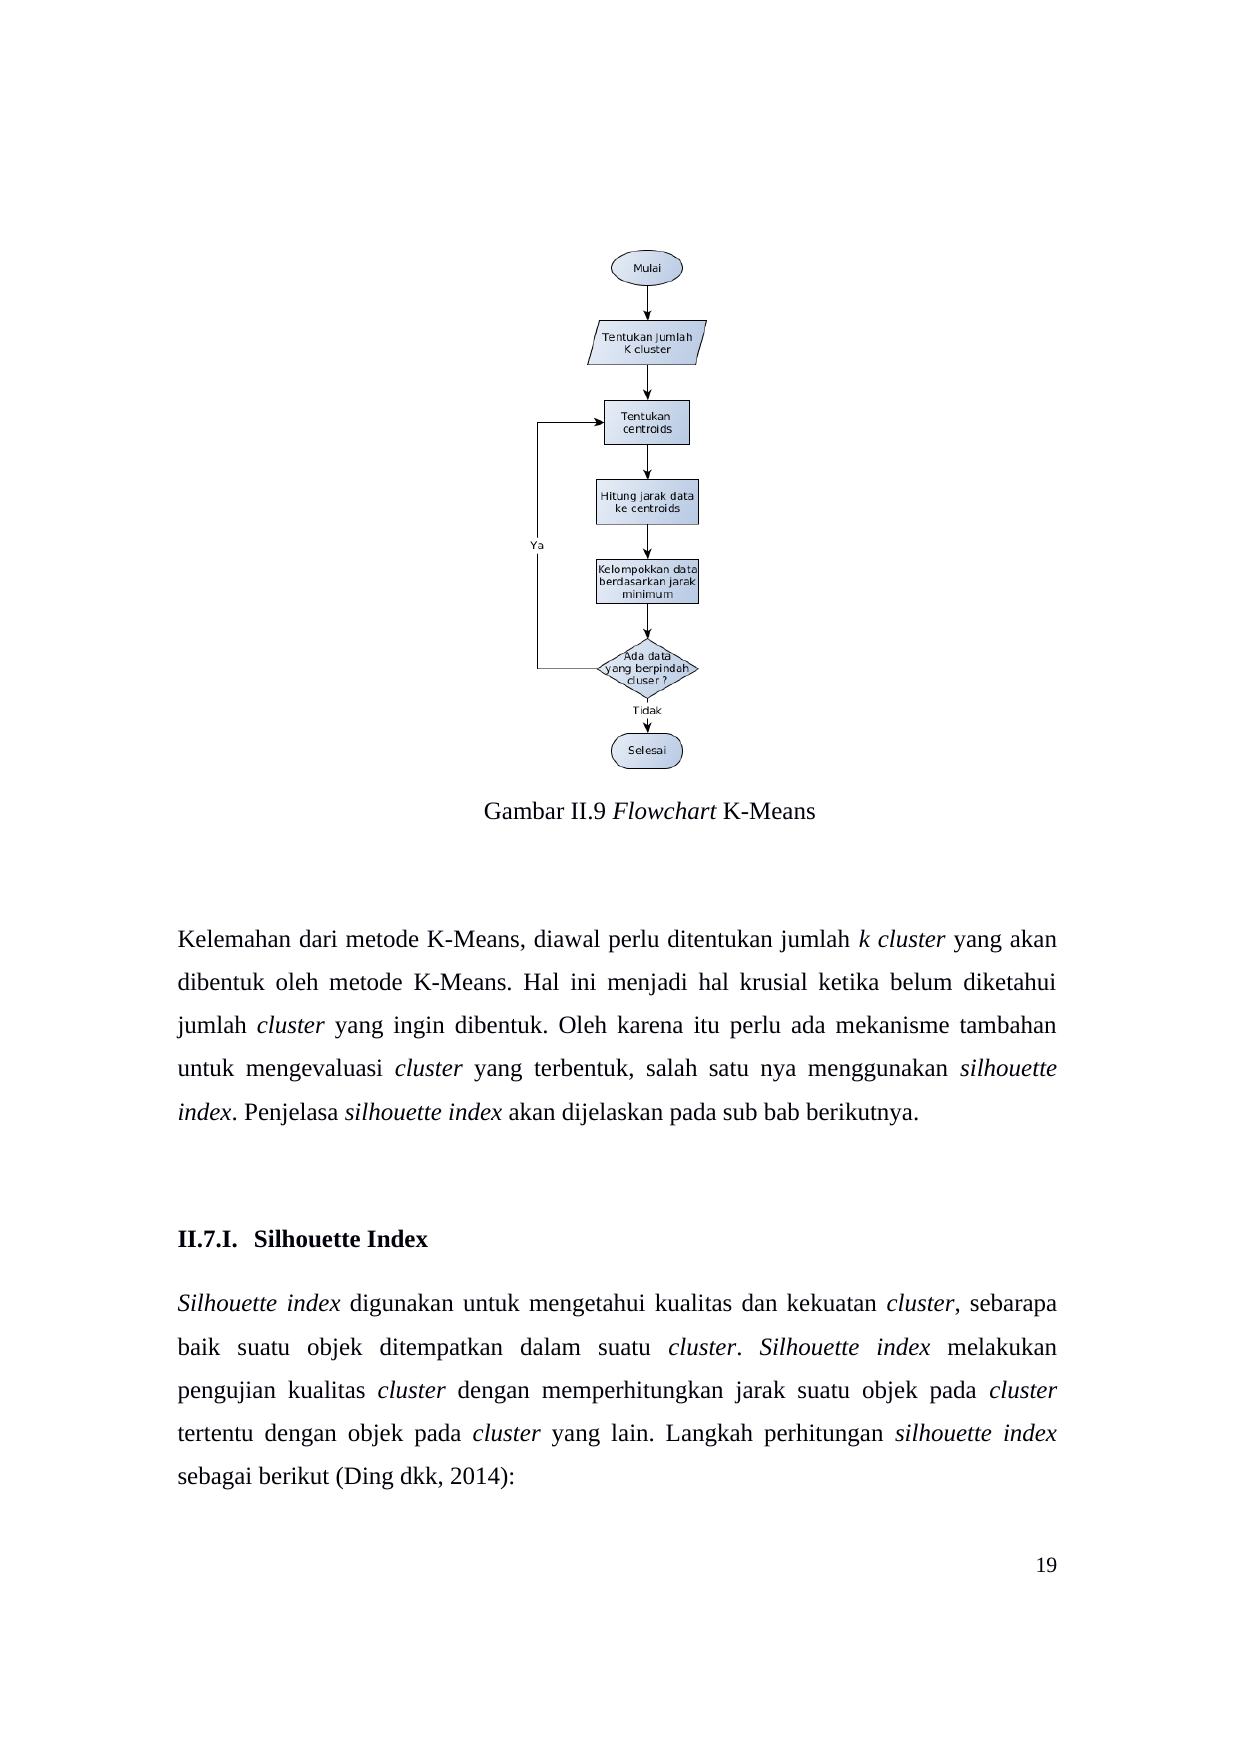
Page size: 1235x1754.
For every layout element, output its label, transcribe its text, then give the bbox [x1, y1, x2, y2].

subtitle Silhouette Index [177, 1224, 1057, 1253]
picture [515, 236, 720, 782]
text Silhouette index digunakan untuk mengetahui kualitas dan kekuatan cluster, sebarapa baik suatu objek ditempatkan dalam suatu cluster. Silhouette index melakukan pengujian kualitas cluster dengan memperhitungkan jarak suatu objek pada cluster tertentu dengan objek pada cluster yang lain. Langkah perhitungan silhouette index sebagai berikut (Ding dkk, 2014): [177, 1288, 1057, 1490]
text Gambar II.9 Flowchart K-Means [177, 782, 1057, 825]
text Kelemahan dari metode K-Means, diawal perlu ditentukan jumlah k cluster yang akan dibentuk oleh metode K-Means. Hal ini menjadi hal krusial ketika belum diketahui jumlah cluster yang ingin dibentuk. Oleh karena itu perlu ada mekanisme tambahan untuk mengevaluasi cluster yang terbentuk, salah satu nya menggunakan silhouette index. Penjelasa silhouette index akan dijelaskan pada sub bab berikutnya. [177, 924, 1057, 1125]
